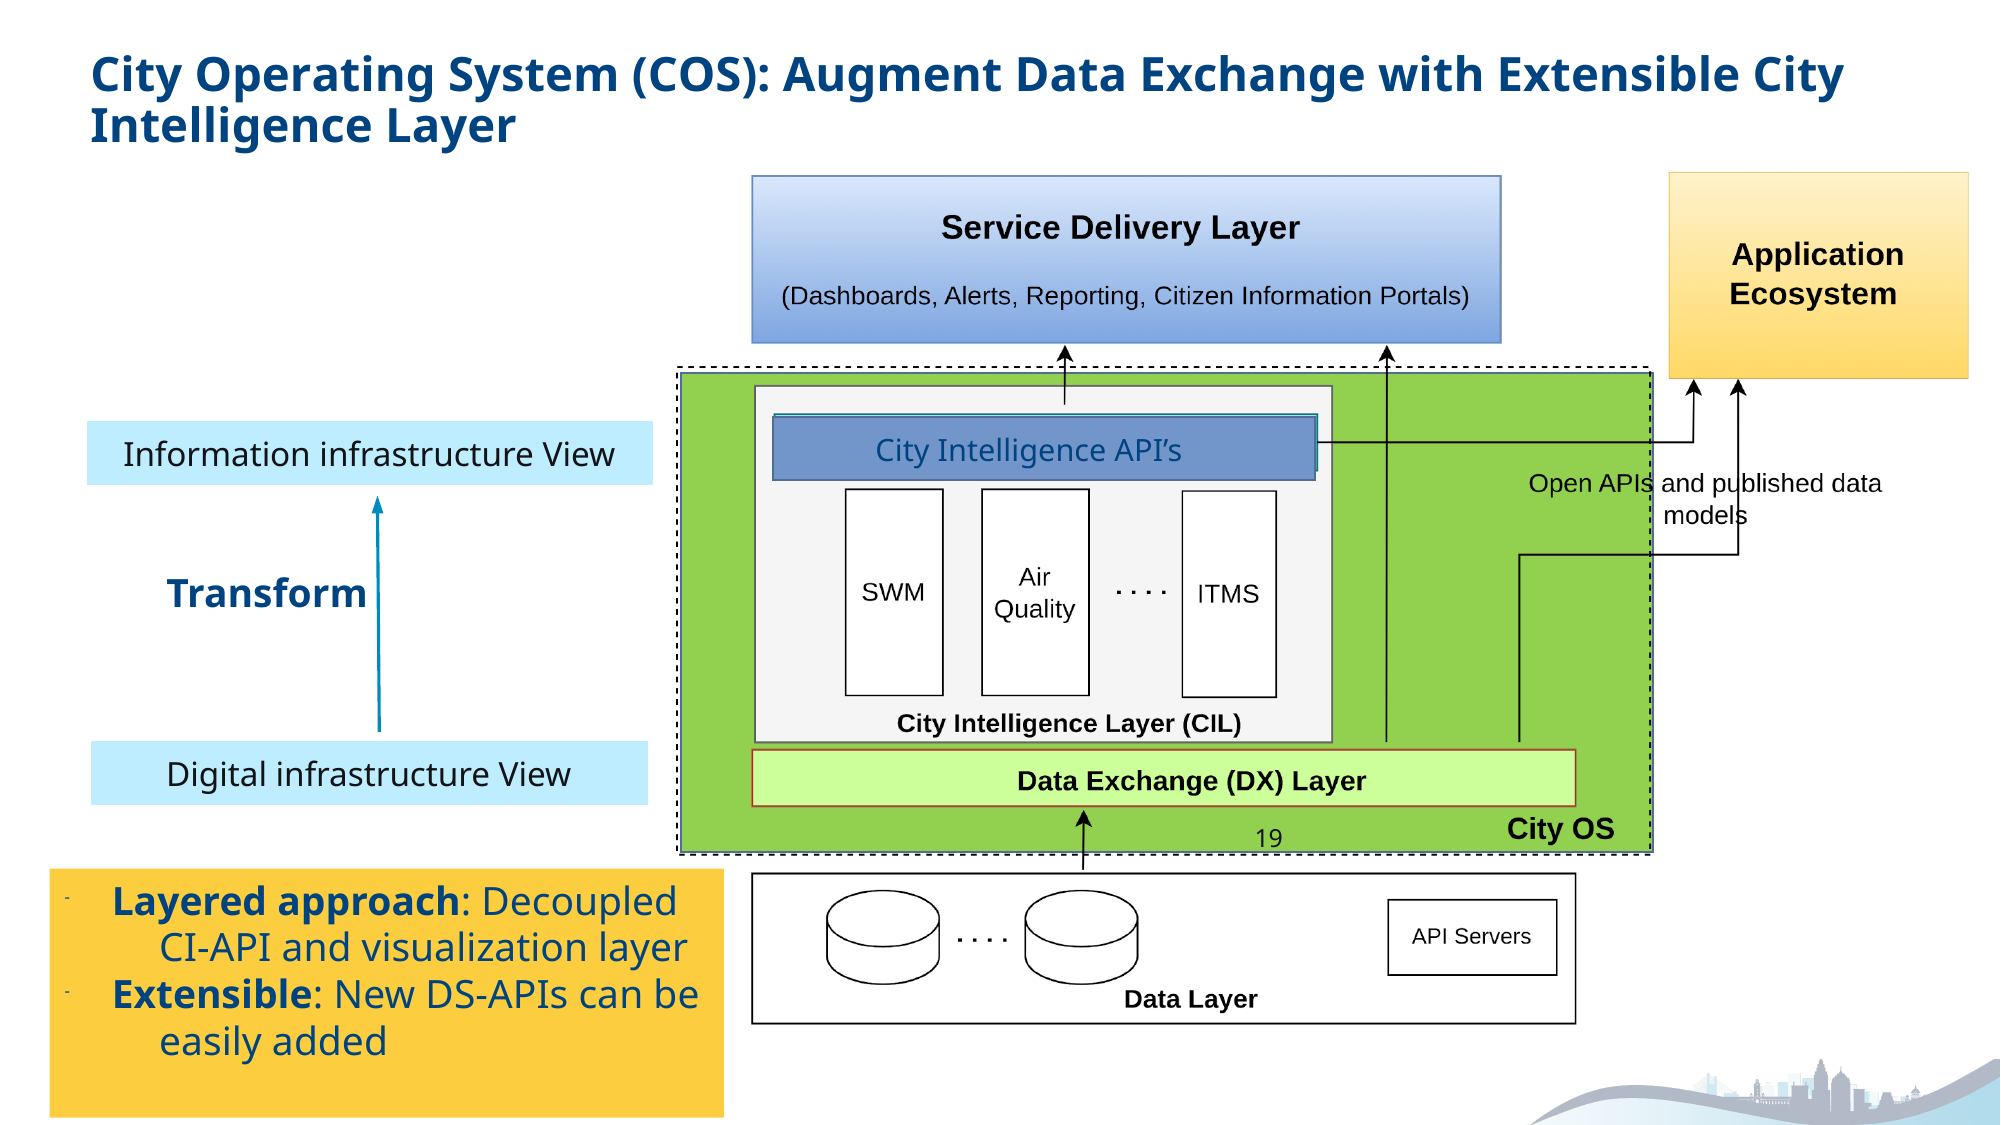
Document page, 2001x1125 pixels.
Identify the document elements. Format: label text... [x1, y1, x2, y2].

text_box Transform [122, 561, 413, 624]
text_box City Intelligence API’s [860, 423, 1288, 476]
text_box Digital infrastructure View [91, 741, 648, 805]
text_box Layered approach: Decoupled CI-API and visualization layer Extensible: New DS-APIs can be easily added [49, 868, 724, 1118]
title City Operating System (COS): Augment Data Exchange with Extensible City Intelligence Layer [75, 43, 1925, 160]
picture [676, 171, 1969, 1028]
text_box [773, 417, 1315, 480]
text_box Information infrastructure View [87, 421, 653, 485]
